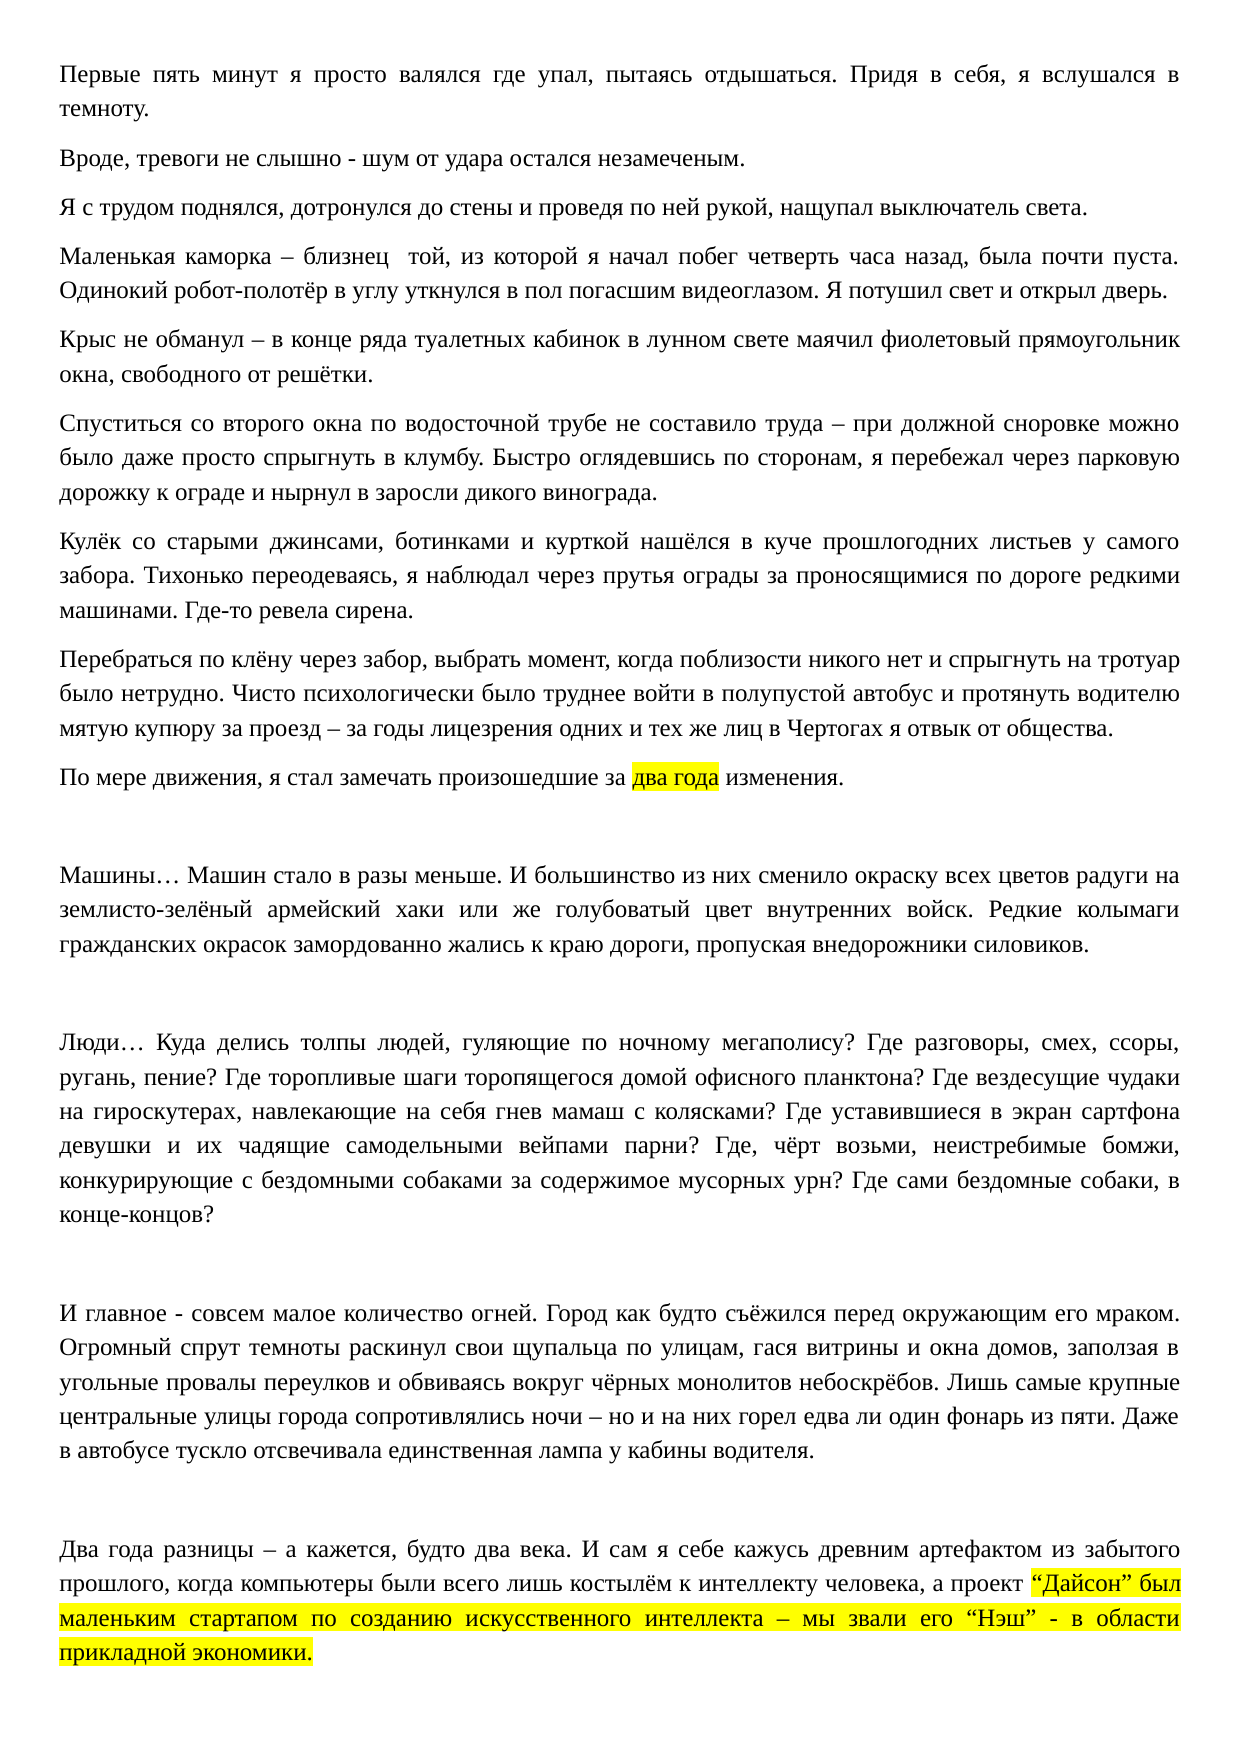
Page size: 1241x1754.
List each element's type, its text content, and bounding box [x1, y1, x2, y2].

text Маленькая каморка – близнец той, из которой я начал побег четверть часа назад, была почти пуста. Одинокий робот-полотёр в углу уткнулся в пол погасшим видеоглазом. Я потушил свет и открыл дверь. [59, 241, 1181, 304]
text Вроде, тревоги не слышно - шум от удара остался незамеченым. [59, 143, 1181, 171]
text Люди… Куда делись толпы людей, гуляющие по ночному мегаполису? Где разговоры, смех, ссоры, ругань, пение? Где торопливые шаги торопящегося домой офисного планктона? Где вездесущие чудаки на гироскутерах, навлекающие на себя гнев мамаш с колясками? Где уставившиеся в экран сартфона девушки и их чадящие самодельными вейпами парни? Где, чёрт возьми, неистребимые бомжи, конкурирующие с бездомными собаками за содержимое мусорных урн? Где сами бездомные собаки, в конце-концов? [59, 1027, 1181, 1228]
text По мере движения, я стал замечать произошедшие за два года изменения. [59, 762, 1181, 791]
text Кулёк со старыми джинсами, ботинками и курткой нашёлся в куче прошлогодних листьев у самого забора. Тихонько переодеваясь, я наблюдал через прутья ограды за проносящимися по дороге редкими машинами. Где-то ревела сирена. [59, 526, 1181, 623]
text Перебраться по клёну через забор, выбрать момент, когда поблизости никого нет и спрыгнуть на тротуар было нетрудно. Чисто психологически было труднее войти в полупустой автобус и протянуть водителю мятую купюру за проезд – за годы лицезрения одних и тех же лиц в Чертогах я отвык от общества. [59, 644, 1181, 742]
text Первые пять минут я просто валялся где упал, пытаясь отдышаться. Придя в себя, я вслушался в темноту. [59, 59, 1181, 122]
text Спуститься со второго окна по водосточной трубе не составило труда – при должной сноровке можно было даже просто спрыгнуть в клумбу. Быстро оглядевшись по сторонам, я перебежал через парковую дорожку к ограде и нырнул в заросли дикого винограда. [59, 408, 1181, 506]
text Машины… Машин стало в разы меньше. И большинство из них сменило окраску всех цветов радуги на землисто-зелёный армейский хаки или же голубоватый цвет внутренних войск. Редкие колымаги гражданских окрасок замордованно жались к краю дороги, пропуская внедорожники силовиков. [59, 860, 1181, 958]
text Два года разницы – а кажется, будто два века. И сам я себе кажусь древним артефактом из забытого прошлого, когда компьютеры были всего лишь костылём к интеллекту человека, а проект “Дайсон” был маленьким стартапом по созданию искусственного интеллекта – мы звали его “Нэш” - в области прикладной экономики. [59, 1534, 1181, 1666]
text Крыс не обманул – в конце ряда туалетных кабинок в лунном свете маячил фиолетовый прямоугольник окна, свободного от решётки. [59, 324, 1181, 387]
text И главное - совсем малое количество огней. Город как будто съёжился перед окружающим его мраком. Огромный спрут темноты раскинул свои щупальца по улицам, гася витрины и окна домов, заползая в угольные провалы переулков и обвиваясь вокруг чёрных монолитов небоскрёбов. Лишь самые крупные центральные улицы города сопротивлялись ночи – но и на них горел едва ли один фонарь из пяти. Даже в автобусе тускло отсвечивала единственная лампа у кабины водителя. [59, 1298, 1181, 1464]
text Я с трудом поднялся, дотронулся до стены и проведя по ней рукой, нащупал выключатель света. [59, 192, 1181, 220]
